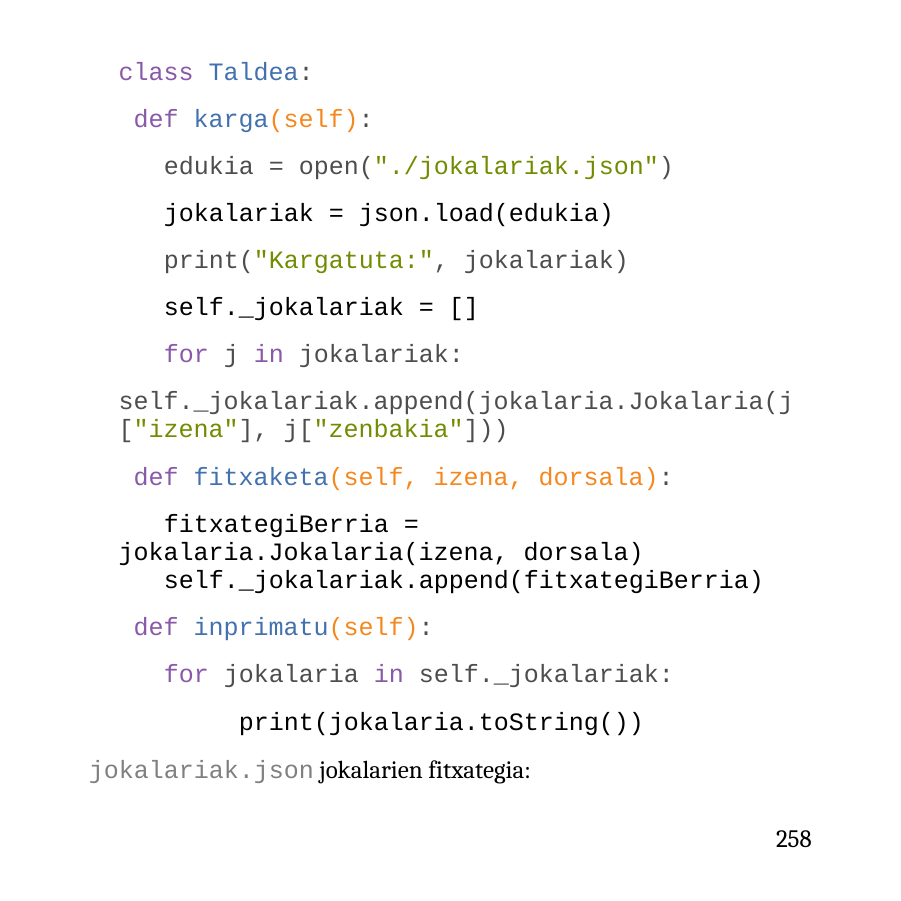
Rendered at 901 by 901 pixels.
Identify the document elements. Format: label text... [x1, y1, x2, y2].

text for j in jokalariak: [118, 342, 811, 370]
text self._jokalariak.append(jokalaria.Jokalaria(j["izena"], j["zenbakia"])) [118, 389, 811, 445]
text edukia = open("./jokalariak.json") [118, 153, 811, 182]
text def karga(self): [118, 106, 811, 134]
text jokalariak = json.load(edukia) [118, 200, 811, 229]
text class Taldea: [118, 59, 811, 87]
text print("Kargatuta:", jokalariak) [118, 247, 811, 276]
text def inprimatu(self): [118, 615, 811, 643]
text self._jokalariak = [] [118, 294, 811, 323]
text jokalariak.json jokalarien fitxategia: [89, 756, 811, 786]
text def fitxaketa(self, izena, dorsala): [118, 464, 811, 492]
text print(jokalaria.toString()) [118, 709, 811, 737]
text fitxategiBerria = jokalaria.Jokalaria(izena, dorsala) self._jokalariak.append(fitxategiBerria) [118, 511, 811, 596]
text for jokalaria in self._jokalariak: [118, 662, 811, 690]
